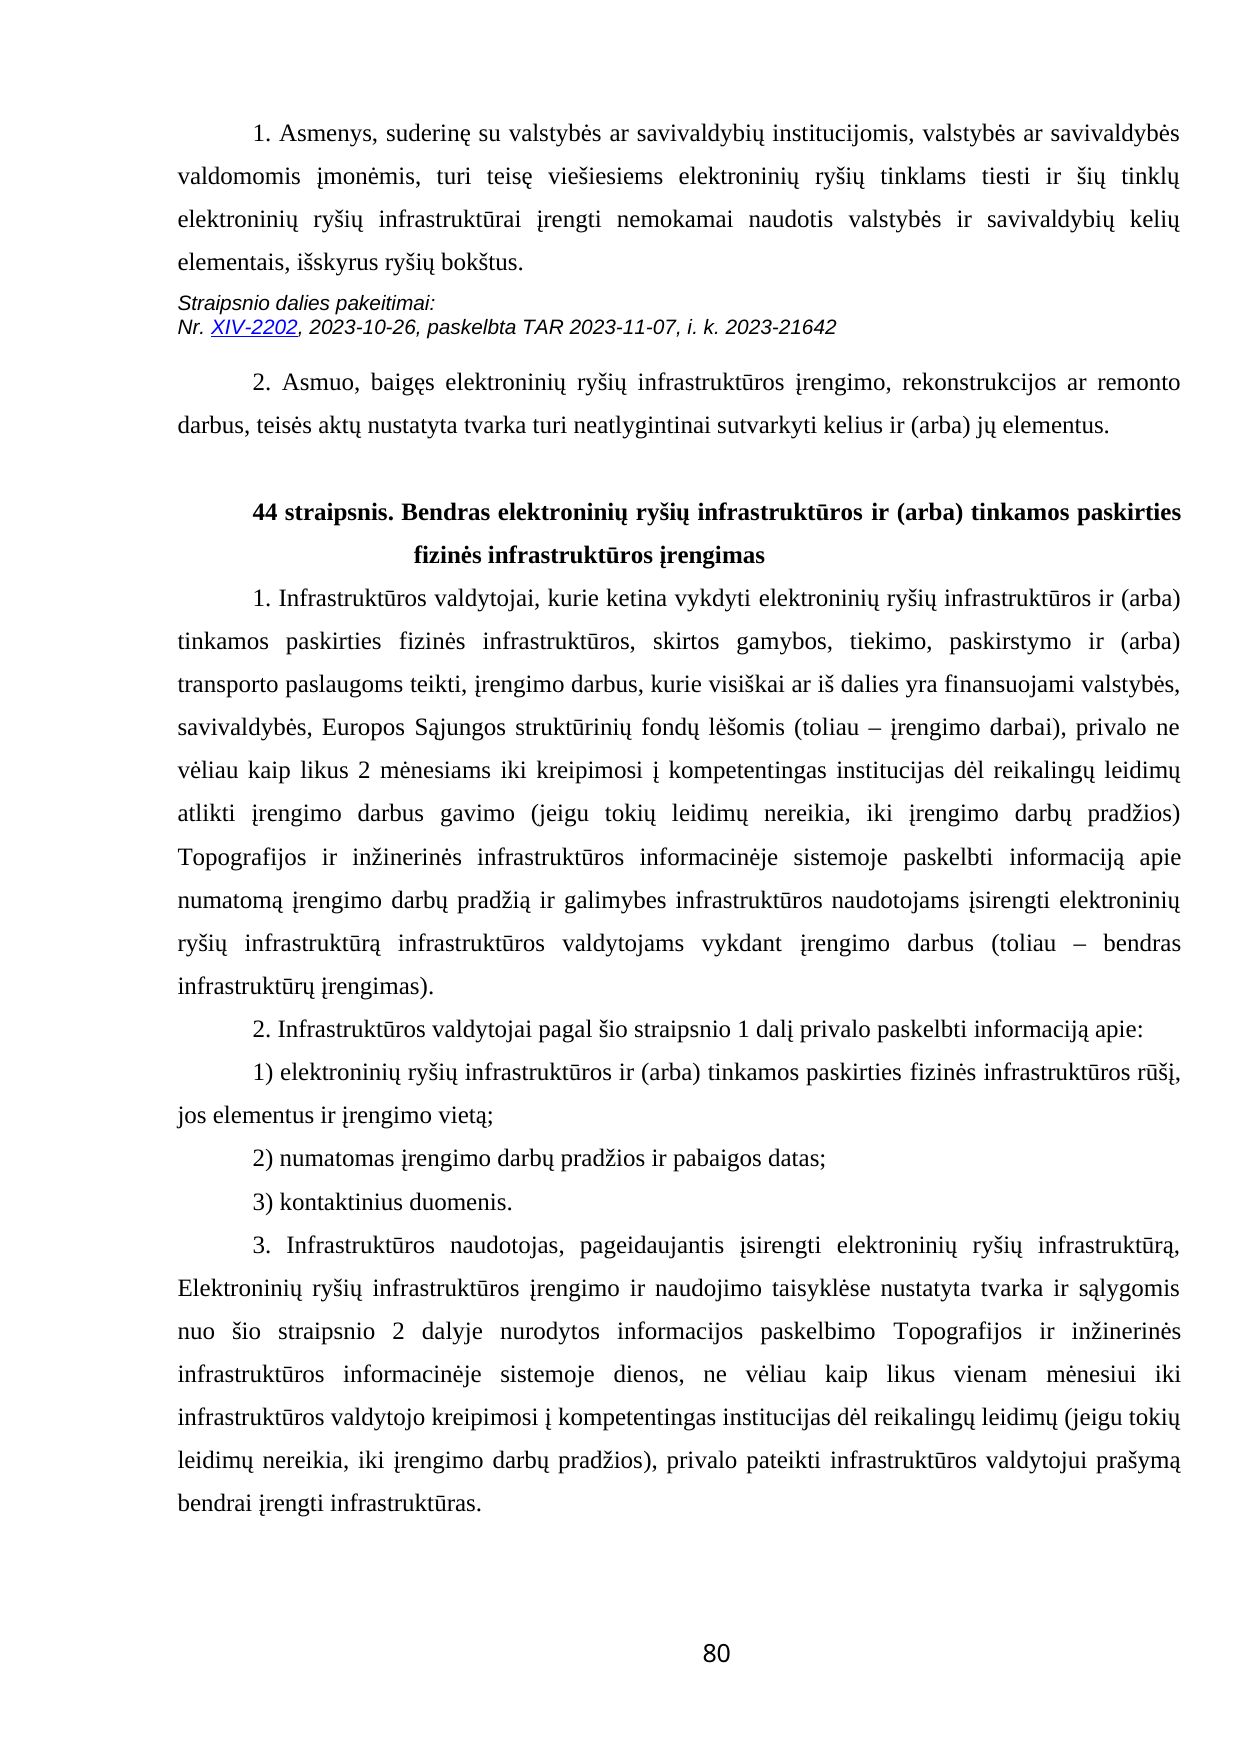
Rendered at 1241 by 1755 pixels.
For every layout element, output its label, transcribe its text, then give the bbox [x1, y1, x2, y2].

text Nr. XIV-2202, 2023-10-26, paskelbta TAR 2023-11-07, i. k. 2023-21642 [177, 314, 1181, 338]
text 3) kontaktinius duomenis. [177, 1187, 1181, 1215]
text 1. Infrastruktūros valdytojai, kurie ketina vykdyti elektroninių ryšių infrastruktūros ir (arba) tinkamos paskirties fizinės infrastruktūros, skirtos gamybos, tiekimo, paskirstymo ir (arba) transporto paslaugoms teikti, įrengimo darbus, kurie visiškai ar iš dalies yra finansuojami valstybės, savivaldybės, Europos Sąjungos struktūrinių fondų lėšomis (toliau – įrengimo darbai), privalo ne vėliau kaip likus 2 mėnesiams iki kreipimosi į kompetentingas institucijas dėl reikalingų leidimų atlikti įrengimo darbus gavimo (jeigu tokių leidimų nereikia, iki įrengimo darbų pradžios) Topografijos ir inžinerinės infrastruktūros informacinėje sistemoje paskelbti informaciją apie numatomą įrengimo darbų pradžią ir galimybes infrastruktūros naudotojams įsirengti elektroninių ryšių infrastruktūrą infrastruktūros valdytojams vykdant įrengimo darbus (toliau – bendras infrastruktūrų įrengimas). [177, 583, 1181, 1000]
text 2. Infrastruktūros valdytojai pagal šio straipsnio 1 dalį privalo paskelbti informaciją apie: [177, 1014, 1181, 1043]
text 3. Infrastruktūros naudotojas, pageidaujantis įsirengti elektroninių ryšių infrastruktūrą, Elektroninių ryšių infrastruktūros įrengimo ir naudojimo taisyklėse nustatyta tvarka ir sąlygomis nuo šio straipsnio 2 dalyje nurodytos informacijos paskelbimo Topografijos ir inžinerinės infrastruktūros informacinėje sistemoje dienos, ne vėliau kaip likus vienam mėnesiui iki infrastruktūros valdytojo kreipimosi į kompetentingas institucijas dėl reikalingų leidimų (jeigu tokių leidimų nereikia, iki įrengimo darbų pradžios), privalo pateikti infrastruktūros valdytojui prašymą bendrai įrengti infrastruktūras. [177, 1230, 1181, 1517]
text Straipsnio dalies pakeitimai: [177, 291, 1181, 314]
text 1) elektroninių ryšių infrastruktūros ir (arba) tinkamos paskirties fizinės infrastruktūros rūšį, jos elementus ir įrengimo vietą; [177, 1057, 1181, 1129]
text 44 straipsnis. Bendras elektroninių ryšių infrastruktūros ir (arba) tinkamos paskirties fizinės infrastruktūros įrengimas [252, 497, 1181, 568]
text 1. Asmenys, suderinę su valstybės ar savivaldybių institucijomis, valstybės ar savivaldybės valdomomis įmonėmis, turi teisę viešiesiems elektroninių ryšių tinklams tiesti ir šių tinklų elektroninių ryšių infrastruktūrai įrengti nemokamai naudotis valstybės ir savivaldybių kelių elementais, išskyrus ryšių bokštus. [177, 118, 1181, 276]
text 2) numatomas įrengimo darbų pradžios ir pabaigos datas; [177, 1143, 1181, 1172]
text 2. Asmuo, baigęs elektroninių ryšių infrastruktūros įrengimo, rekonstrukcijos ar remonto darbus, teisės aktų nustatyta tvarka turi neatlygintinai sutvarkyti kelius ir (arba) jų elementus. [177, 367, 1181, 439]
